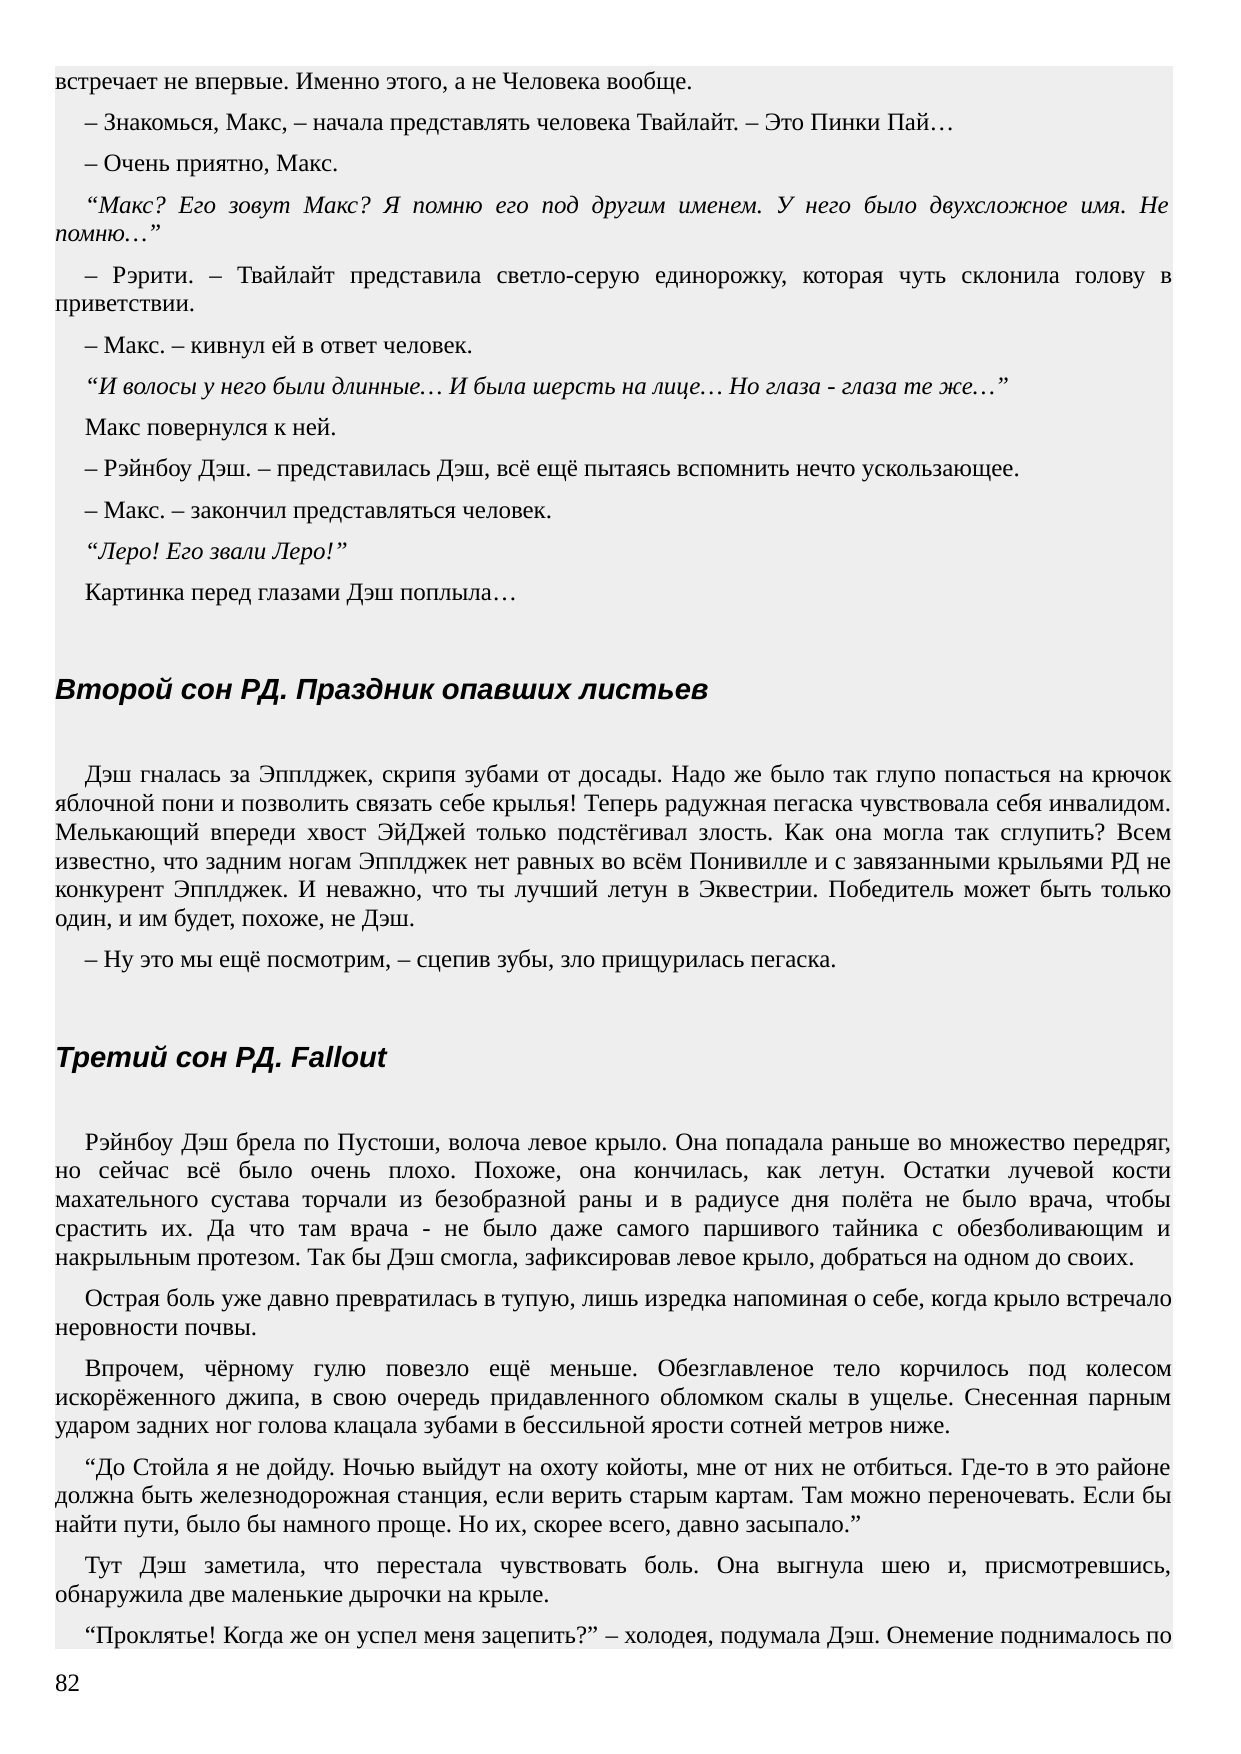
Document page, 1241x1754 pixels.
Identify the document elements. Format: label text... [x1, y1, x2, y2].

text – Рэйнбоу Дэш. – представилась Дэш, всё ещё пытаясь вспомнить нечто ускользающее. [55, 453, 1173, 482]
subtitle Третий сон РД. Fallout [55, 1039, 1173, 1073]
text – Очень приятно, Макс. [55, 148, 1173, 177]
text Острая боль уже давно превратилась в тупую, лишь изредка напоминая о себе, когда крыло встречало неровности почвы. [55, 1283, 1173, 1341]
subtitle Второй сон РД. Праздник опавших листьев [55, 672, 1173, 706]
text “Макс? Его зовут Макс? Я помню его под другим именем. У него было двухсложное имя. Не помню…” [55, 190, 1173, 247]
text “До Стойла я не дойду. Ночью выйдут на охоту койоты, мне от них не отбиться. Где-то в это районе должна быть железнодорожная станция, если верить старым картам. Там можно переночевать. Если бы найти пути, было бы намного проще. Но их, скорее всего, давно засыпало.” [55, 1452, 1173, 1538]
text “Проклятье! Когда же он успел меня зацепить?” – холодея, подумала Дэш. Онемение поднималось по [55, 1621, 1173, 1649]
text – Знакомься, Макс, – начала представлять человека Твайлайт. – Это Пинки Пай… [55, 107, 1173, 136]
text Рэйнбоу Дэш брела по Пустоши, волоча левое крыло. Она попадала раньше во множество передряг, но сейчас всё было очень плохо. Похоже, она кончилась, как летун. Остатки лучевой кости махательного сустава торчали из безобразной раны и в радиусе дня полёта не было врача, чтобы срастить их. Да что там врача - не было даже самого паршивого тайника с обезболивающим и накрыльным протезом. Так бы Дэш смогла, зафиксировав левое крыло, добраться на одном до своих. [55, 1127, 1173, 1271]
text “Леро! Его звали Леро!” [55, 536, 1173, 565]
text Тут Дэш заметила, что перестала чувствовать боль. Она выгнула шею и, присмотревшись, обнаружила две маленькие дырочки на крыле. [55, 1551, 1173, 1608]
text – Рэрити. – Твайлайт представила светло-серую единорожку, которая чуть склонила голову в приветствии. [55, 260, 1173, 317]
text “И волосы у него были длинные… И была шерсть на лице… Но глаза - глаза те же…” [55, 371, 1173, 400]
text – Макс. – кивнул ей в ответ человек. [55, 330, 1173, 358]
text Дэш гналась за Эпплджек, скрипя зубами от досады. Надо же было так глупо попасться на крючок яблочной пони и позволить связать себе крылья! Теперь радужная пегаска чувствовала себя инвалидом. Мелькающий впереди хвост ЭйДжей только подстёгивал злость. Как она могла так сглупить? Всем известно, что задним ногам Эпплджек нет равных во всём Понивилле и с завязанными крыльями РД не конкурент Эпплджек. И неважно, что ты лучший летун в Эквестрии. Победитель может быть только один, и им будет, похоже, не Дэш. [55, 759, 1173, 932]
text Картинка перед глазами Дэш поплыла… [55, 577, 1173, 606]
text встречает не впервые. Именно этого, а не Человека вообще. [55, 66, 1173, 95]
text Макс повернулся к ней. [55, 412, 1173, 441]
text Впрочем, чёрному гулю повезло ещё меньше. Обезглавленое тело корчилось под колесом искорёженного джипа, в свою очередь придавленного обломком скалы в ущелье. Снесенная парным ударом задних ног голова клацала зубами в бессильной ярости сотней метров ниже. [55, 1353, 1173, 1439]
text – Ну это мы ещё посмотрим, – сцепив зубы, зло прищурилась пегаска. [55, 944, 1173, 973]
text – Макс. – закончил представляться человек. [55, 495, 1173, 523]
